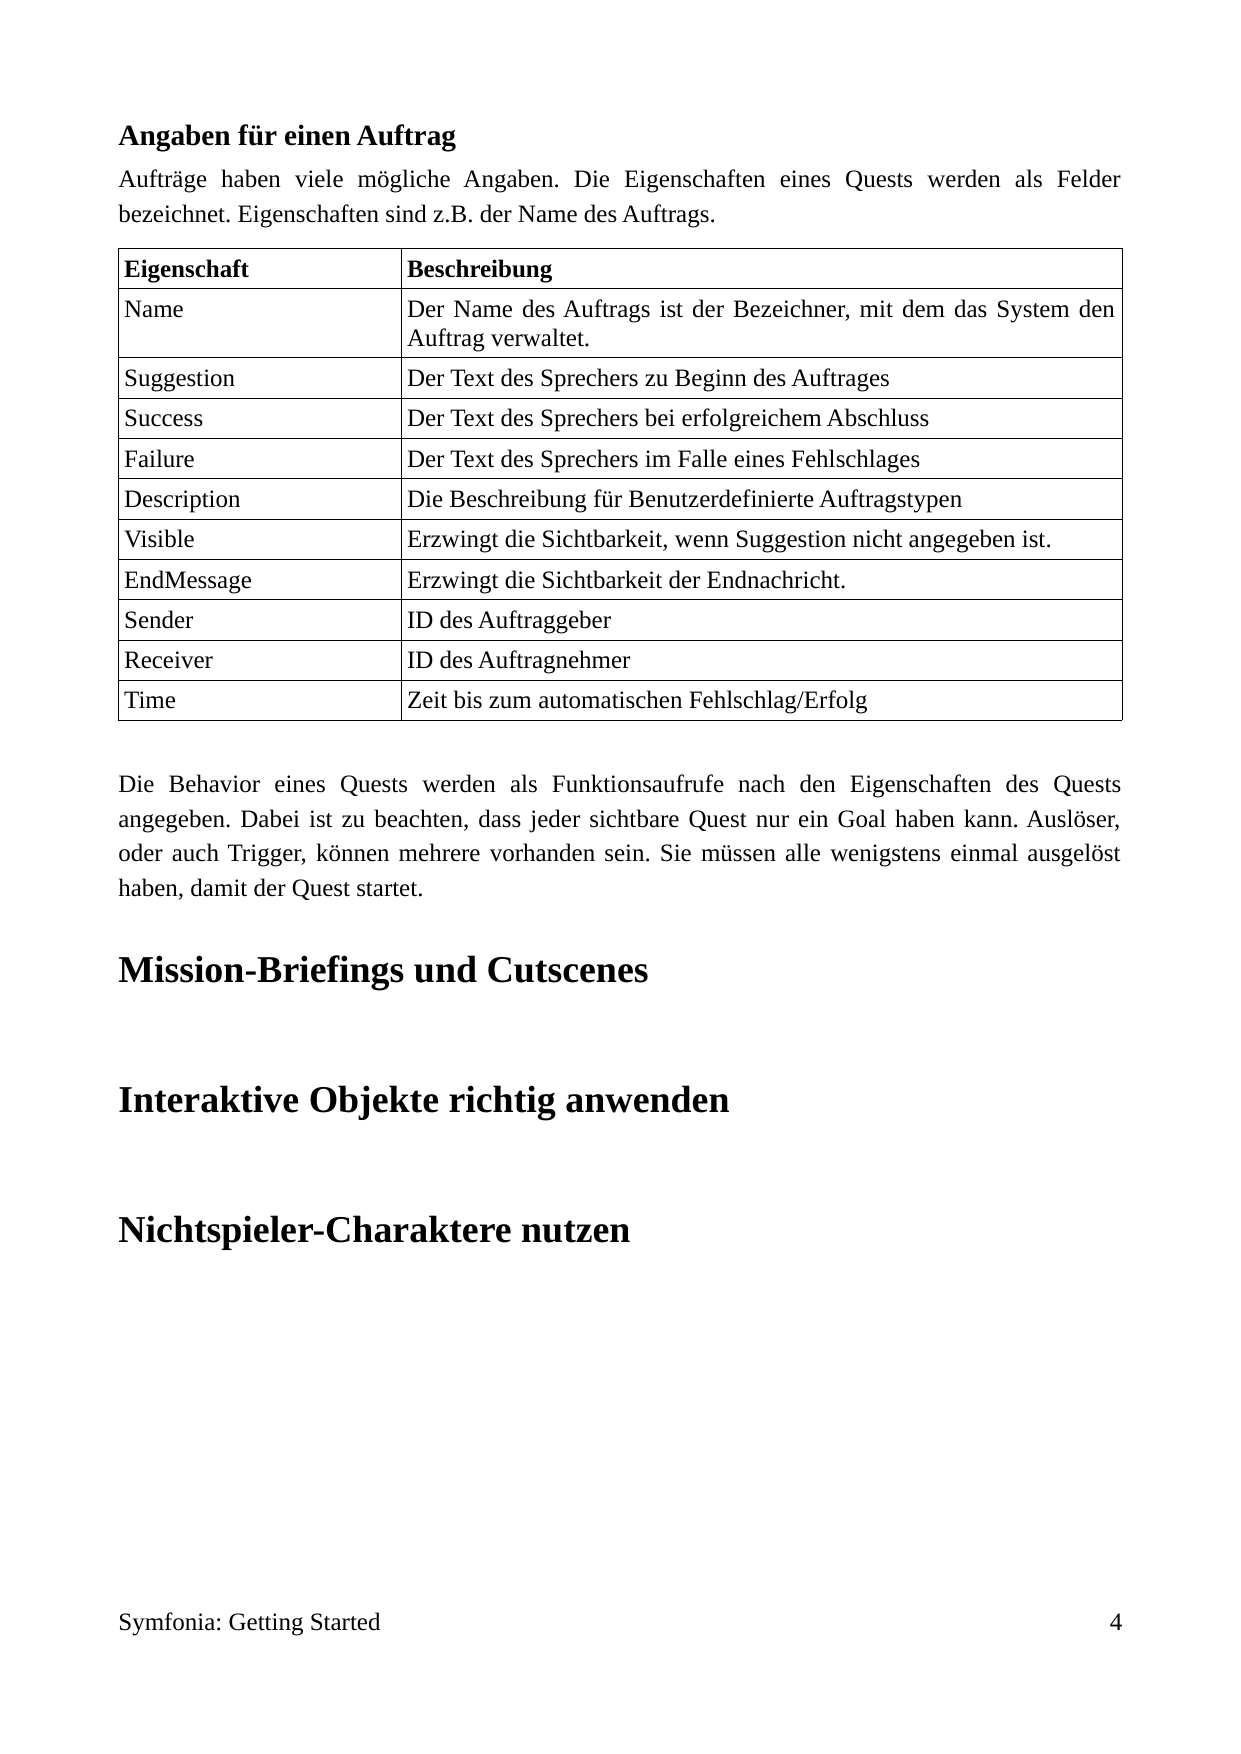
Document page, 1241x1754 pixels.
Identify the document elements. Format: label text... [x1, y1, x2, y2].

table_cell Success [119, 399, 401, 438]
table_cell Suggestion [119, 358, 401, 398]
table_cell Failure [119, 439, 401, 478]
table_cell Name [119, 289, 401, 357]
table_cell EndMessage [119, 560, 401, 599]
table_cell Die Beschreibung für Benutzerdefinierte Auftragstypen [402, 479, 1122, 518]
table_cell Receiver [119, 641, 401, 680]
table_cell Der Text des Sprechers bei erfolgreichem Abschluss [402, 399, 1122, 438]
subtitle Interaktive Objekte richtig anwenden [118, 1077, 1122, 1121]
table_cell Der Text des Sprechers im Falle eines Fehlschlages [402, 439, 1122, 478]
table_cell Description [119, 479, 401, 518]
table_cell ID des Auftraggeber [402, 600, 1122, 639]
table_cell Zeit bis zum automatischen Fehlschlag/Erfolg [402, 681, 1122, 720]
text Die Behavior eines Quests werden als Funktionsaufrufe nach den Eigenschaften des Quests angegeben. Dabei ist zu beachten, dass jeder sichtbare Quest nur ein Goal haben kann. Auslöser, oder auch Trigger, können mehrere vorhanden sein. Sie müssen alle wenigstens einmal ausgelöst haben, damit der Quest startet. [118, 769, 1122, 901]
table_cell ID des Auftragnehmer [402, 641, 1122, 680]
table_cell Sender [119, 600, 401, 639]
table_cell Der Text des Sprechers zu Beginn des Auftrages [402, 358, 1122, 398]
table_header Eigenschaft [119, 249, 401, 288]
subtitle Mission-Briefings und Cutscenes [118, 947, 1122, 990]
table_cell Time [119, 681, 401, 720]
subtitle Angaben für einen Auftrag [118, 118, 1122, 152]
table_cell Visible [119, 520, 401, 559]
subtitle Nichtspieler-Charaktere nutzen [118, 1207, 1122, 1251]
text Aufträge haben viele mögliche Angaben. Die Eigenschaften eines Quests werden als Felder bezeichnet. Eigenschaften sind z.B. der Name des Auftrags. [118, 164, 1122, 228]
table_cell Erzwingt die Sichtbarkeit der Endnachricht. [402, 560, 1122, 599]
table_cell Der Name des Auftrags ist der Bezeichner, mit dem das System den Auftrag verwaltet. [402, 289, 1122, 357]
table_header Beschreibung [402, 249, 1122, 288]
table_cell Erzwingt die Sichtbarkeit, wenn Suggestion nicht angegeben ist. [402, 520, 1122, 559]
